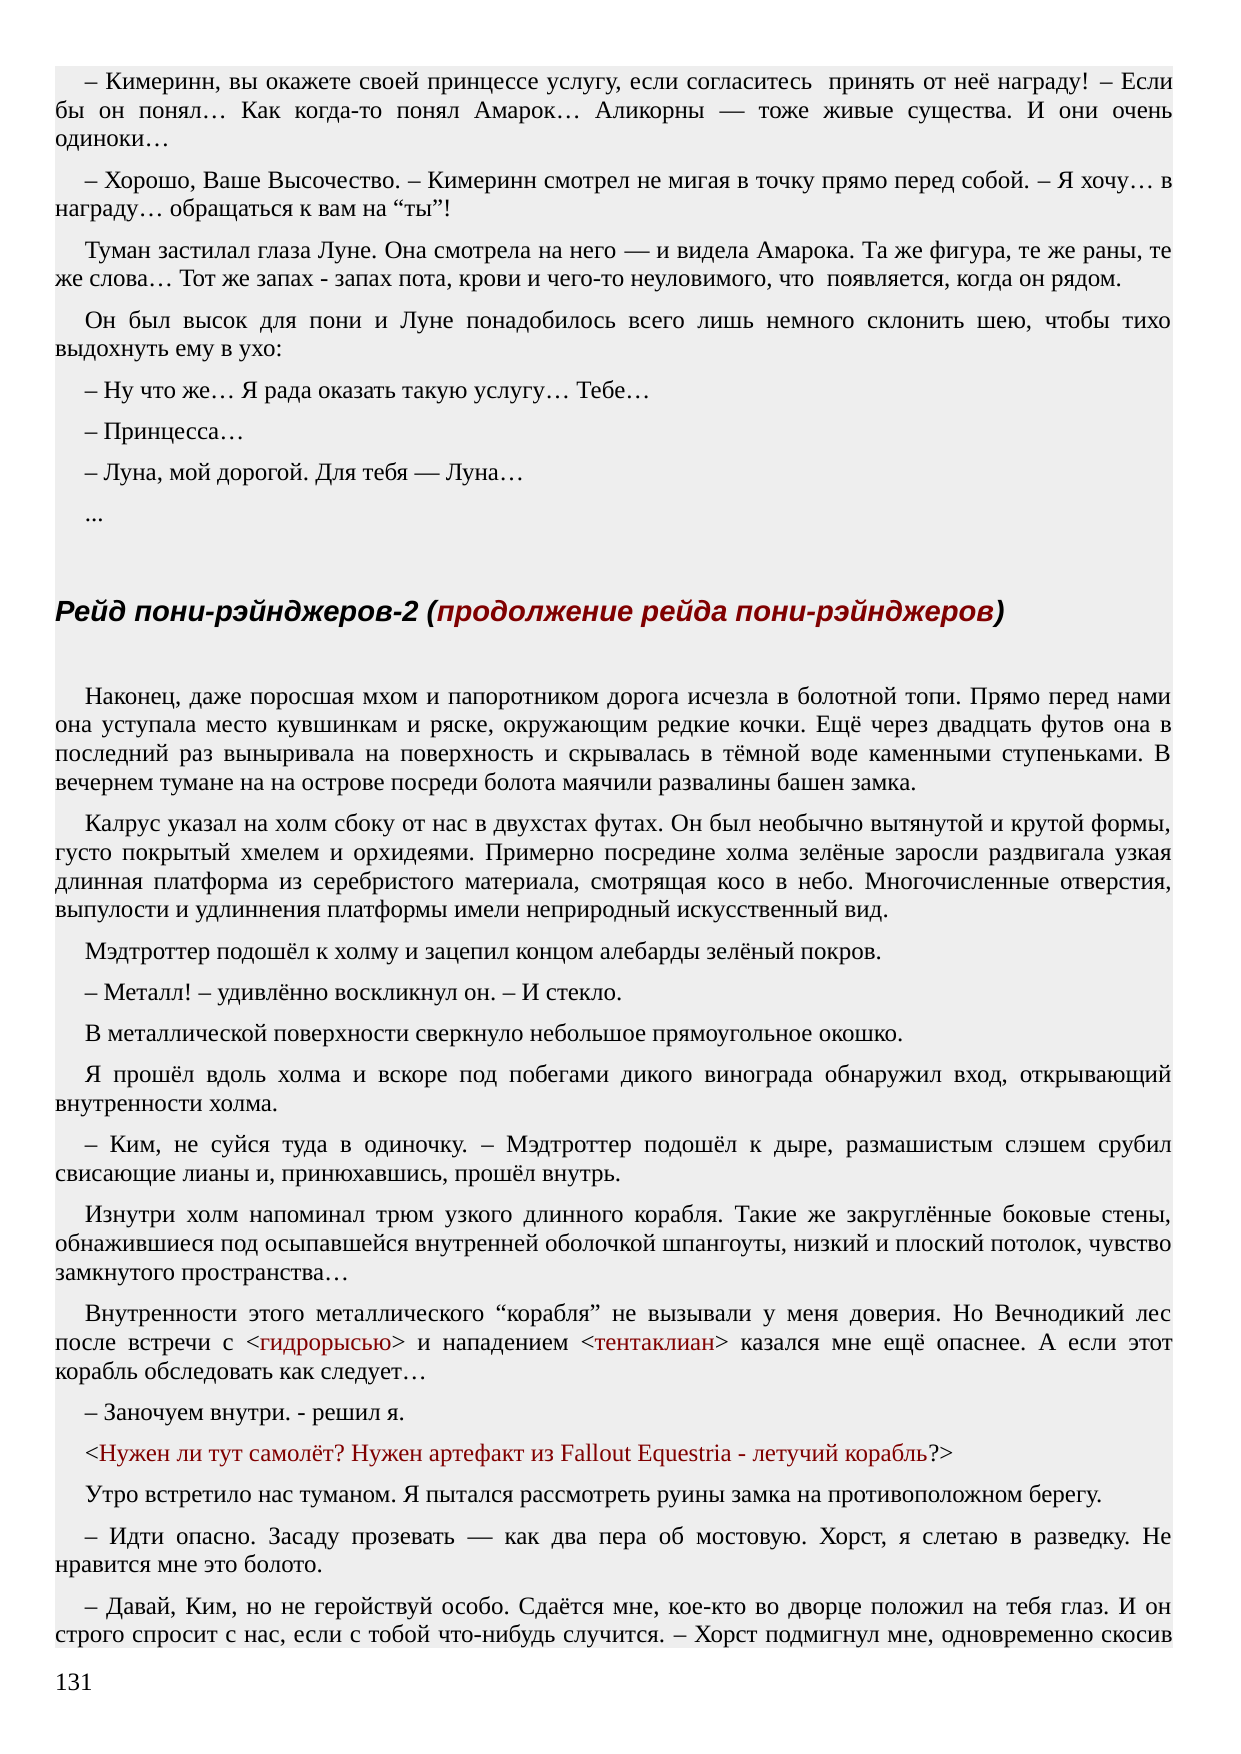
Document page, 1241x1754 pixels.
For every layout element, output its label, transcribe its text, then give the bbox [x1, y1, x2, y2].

text ... [55, 498, 1173, 527]
text – Принцесса… [55, 416, 1173, 445]
text Я прошёл вдоль холма и вскоре под побегами дикого винограда обнаружил вход, открывающий внутренности холма. [55, 1059, 1173, 1117]
text – Хорошо, Ваше Высочество. – Кимеринн смотрел не мигая в точку прямо перед собой. – Я хочу… в награду… обращаться к вам на “ты”! [55, 165, 1173, 222]
text <Нужен ли тут самолёт? Нужен артефакт из Fallout Equestria - летучий корабль?> [55, 1438, 1173, 1467]
text Мэдтроттер подошёл к холму и зацепил концом алебарды зелёный покров. [55, 936, 1173, 964]
text – Луна, мой дорогой. Для тебя — Луна… [55, 457, 1173, 486]
text – Идти опасно. Засаду прозевать — как два пера об мостовую. Хорст, я слетаю в разведку. Не нравится мне это болото. [55, 1521, 1173, 1578]
text Калрус указал на холм сбоку от нас в двухстах футах. Он был необычно вытянутой и крутой формы, густо покрытый хмелем и орхидеями. Примерно посредине холма зелёные заросли раздвигала узкая длинная платформа из серебристого материала, смотрящая косо в небо. Многочисленные отверстия, выпулости и удлиннения платформы имели неприродный искусственный вид. [55, 808, 1173, 923]
text Он был высок для пони и Луне понадобилось всего лишь немного склонить шею, чтобы тихо выдохнуть ему в ухо: [55, 305, 1173, 362]
text В металлической поверхности сверкнуло небольшое прямоугольное окошко. [55, 1018, 1173, 1047]
text Туман застилал глаза Луне. Она смотрела на него — и видела Амарока. Та же фигура, те же раны, те же слова… Тот же запах - запах пота, крови и чего-то неуловимого, что появляется, когда он рядом. [55, 235, 1173, 292]
text – Металл! – удивлённо воскликнул он. – И стекло. [55, 977, 1173, 1006]
text Изнутри холм напоминал трюм узкого длинного корабля. Такие же закруглённые боковые стены, обнажившиеся под осыпавшейся внутренней оболочкой шпангоуты, низкий и плоский потолок, чувство замкнутого пространства… [55, 1199, 1173, 1286]
subtitle Рейд пони-рэйнджеров-2 (продолжение рейда пони-рэйнджеров) [55, 593, 1173, 627]
text – Давай, Ким, но не геройствуй особо. Сдаётся мне, кое-кто во дворце положил на тебя глаз. И он строго спросит с нас, если с тобой что-нибудь случится. – Хорст подмигнул мне, одновременно скосив [55, 1591, 1173, 1648]
text Внутренности этого металлического “корабля” не вызывали у меня доверия. Но Вечнодикий лес после встречи с <гидрорысью> и нападением <тентаклиан> казался мне ещё опаснее. А если этот корабль обследовать как следует… [55, 1298, 1173, 1384]
text – Заночуем внутри. - решил я. [55, 1397, 1173, 1426]
text – Ким, не суйся туда в одиночку. – Мэдтроттер подошёл к дыре, размашистым слэшем срубил свисающие лианы и, принюхавшись, прошёл внутрь. [55, 1129, 1173, 1187]
text – Кимеринн, вы окажете своей принцессе услугу, если согласитесь принять от неё награду! – Если бы он понял… Как когда-то понял Амарок… Аликорны — тоже живые существа. И они очень одиноки… [55, 66, 1173, 152]
text Утро встретило нас туманом. Я пытался рассмотреть руины замка на противоположном берегу. [55, 1479, 1173, 1508]
text – Ну что же… Я рада оказать такую услугу… Тебе… [55, 375, 1173, 403]
text Наконец, даже поросшая мхом и папоротником дорога исчезла в болотной топи. Прямо перед нами она уступала место кувшинкам и ряске, окружающим редкие кочки. Ещё через двадцать футов она в последний раз выныривала на поверхность и скрывалась в тёмной воде каменными ступеньками. В вечернем тумане на на острове посреди болота маячили развалины башен замка. [55, 681, 1173, 796]
